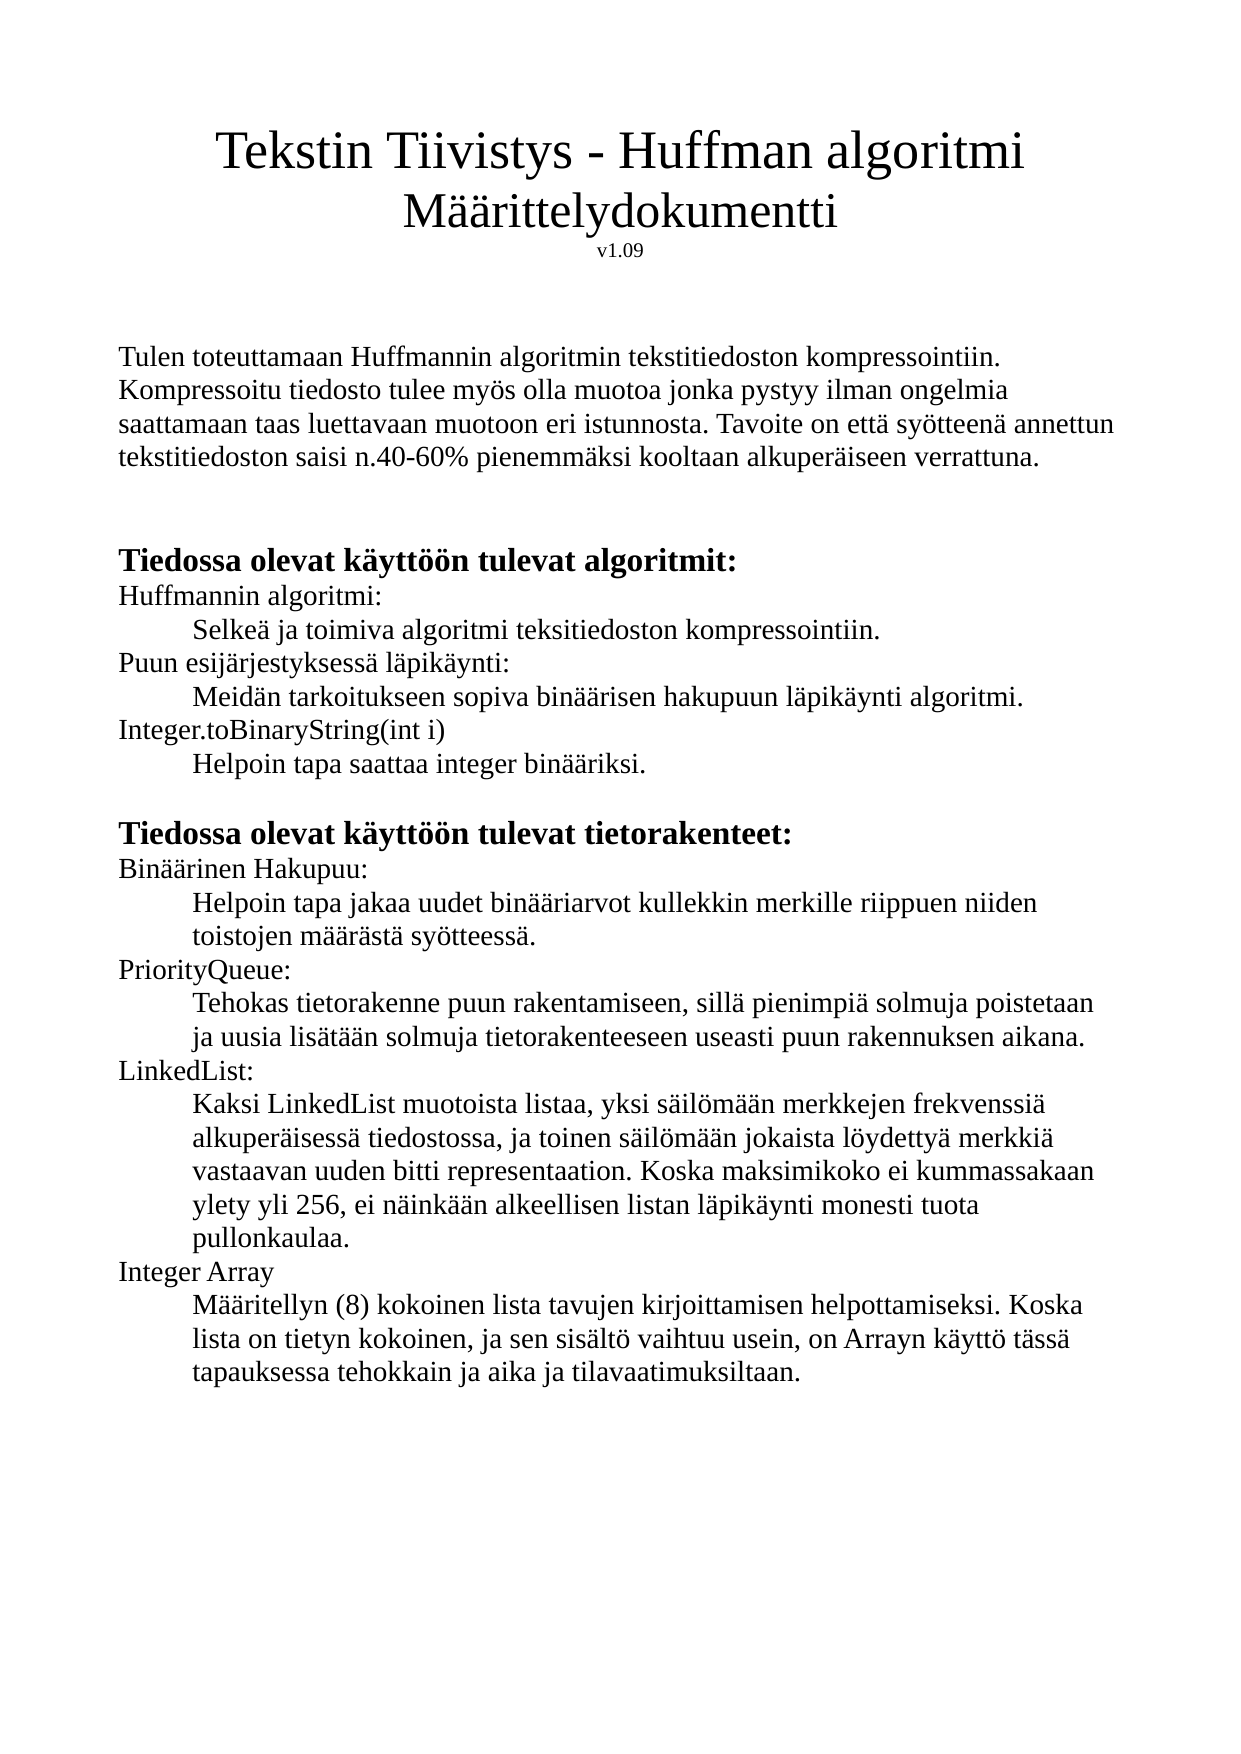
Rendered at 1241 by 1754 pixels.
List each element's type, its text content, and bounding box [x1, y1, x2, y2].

text Tiedossa olevat käyttöön tulevat tietorakenteet: [118, 813, 1122, 851]
text Meidän tarkoitukseen sopiva binäärisen hakupuun läpikäynti algoritmi. [118, 679, 1122, 712]
text Puun esijärjestyksessä läpikäynti: [118, 645, 1122, 679]
text Binäärinen Hakupuu: [118, 851, 1122, 885]
text Tekstin Tiivistys - Huffman algoritmi [118, 118, 1122, 180]
text Tiedossa olevat käyttöön tulevat algoritmit: [118, 540, 1122, 578]
text Helpoin tapa jakaa uudet binääriarvot kullekkin merkille riippuen niiden toistojen määrästä syötteessä. [118, 885, 1122, 952]
text Helpoin tapa saattaa integer binääriksi. [118, 746, 1122, 779]
text Tulen toteuttamaan Huffmannin algoritmin tekstitiedoston kompressointiin. Kompressoitu tiedosto tulee myös olla muotoa jonka pystyy ilman ongelmia saattamaan taas luettavaan muotoon eri istunnosta. Tavoite on että syötteenä annettun tekstitiedoston saisi n.40-60% pienemmäksi kooltaan alkuperäiseen verrattuna. [118, 339, 1122, 473]
text v1.09 [118, 238, 1122, 262]
text Kaksi LinkedList muotoista listaa, yksi säilömään merkkejen frekvenssiä alkuperäisessä tiedostossa, ja toinen säilömään jokaista löydettyä merkkiä vastaavan uuden bitti representaation. Koska maksimikoko ei kummassakaan ylety yli 256, ei näinkään alkeellisen listan läpikäynti monesti tuota pullonkaulaa. [118, 1086, 1122, 1254]
text Määritellyn (8) kokoinen lista tavujen kirjoittamisen helpottamiseksi. Koska lista on tietyn kokoinen, ja sen sisältö vaihtuu usein, on Arrayn käyttö tässä tapauksessa tehokkain ja aika ja tilavaatimuksiltaan. [118, 1287, 1122, 1388]
text LinkedList: [118, 1053, 1122, 1086]
text Määrittelydokumentti [118, 180, 1122, 238]
text Tehokas tietorakenne puun rakentamiseen, sillä pienimpiä solmuja poistetaan ja uusia lisätään solmuja tietorakenteeseen useasti puun rakennuksen aikana. [118, 986, 1122, 1053]
text Integer Array [118, 1254, 1122, 1287]
text PriorityQueue: [118, 952, 1122, 986]
text Integer.toBinaryString(int i) [118, 712, 1122, 746]
text Huffmannin algoritmi: [118, 578, 1122, 612]
text Selkeä ja toimiva algoritmi teksitiedoston kompressointiin. [118, 612, 1122, 645]
